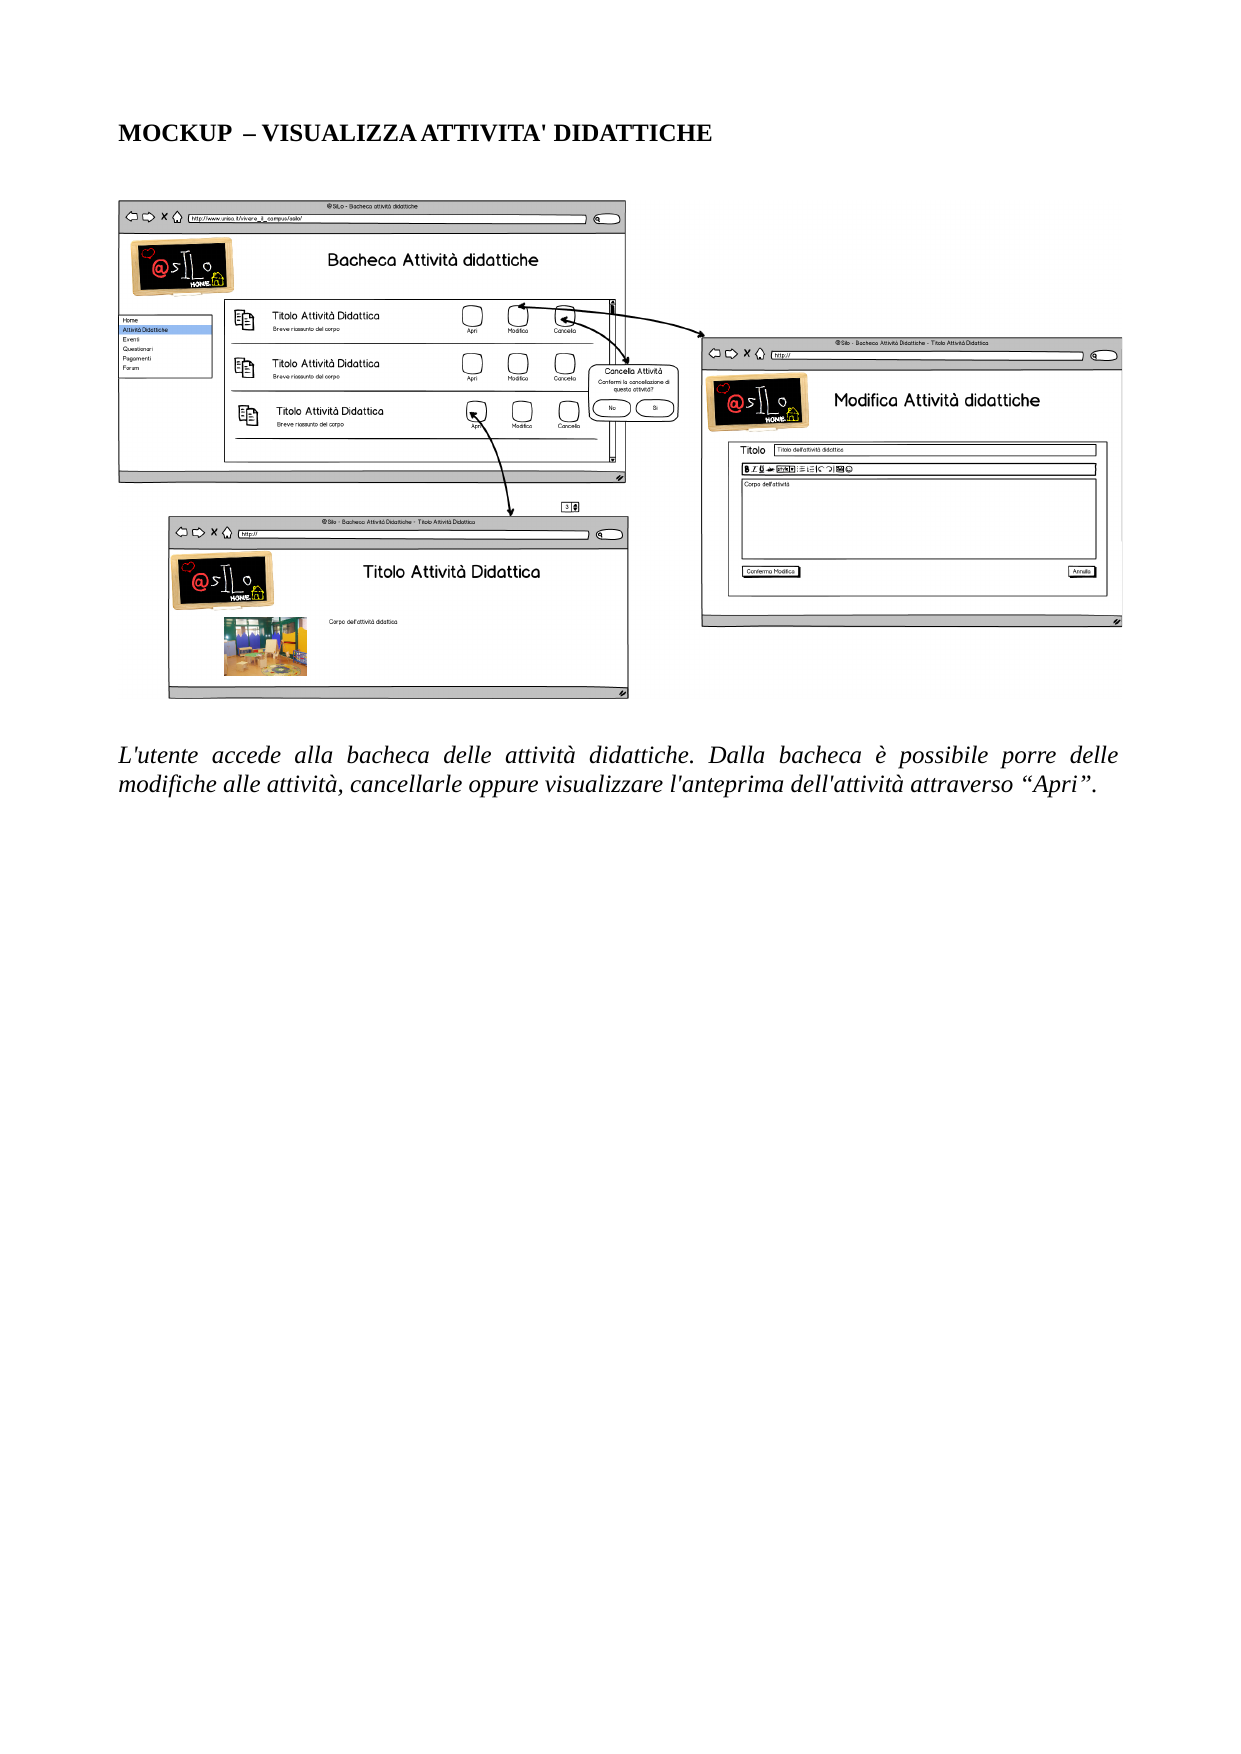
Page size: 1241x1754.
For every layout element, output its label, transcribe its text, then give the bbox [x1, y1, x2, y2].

picture [118, 200, 1123, 699]
text MOCKUP – VISUALIZZA ATTIVITA' DIDATTICHE [118, 118, 1122, 147]
text L'utente accede alla bacheca delle attività didattiche. Dalla bacheca è possibile porre delle modifiche alle attività, cancellarle oppure visualizzare l'anteprima dell'attività attraverso “Apri”. [118, 740, 1122, 798]
